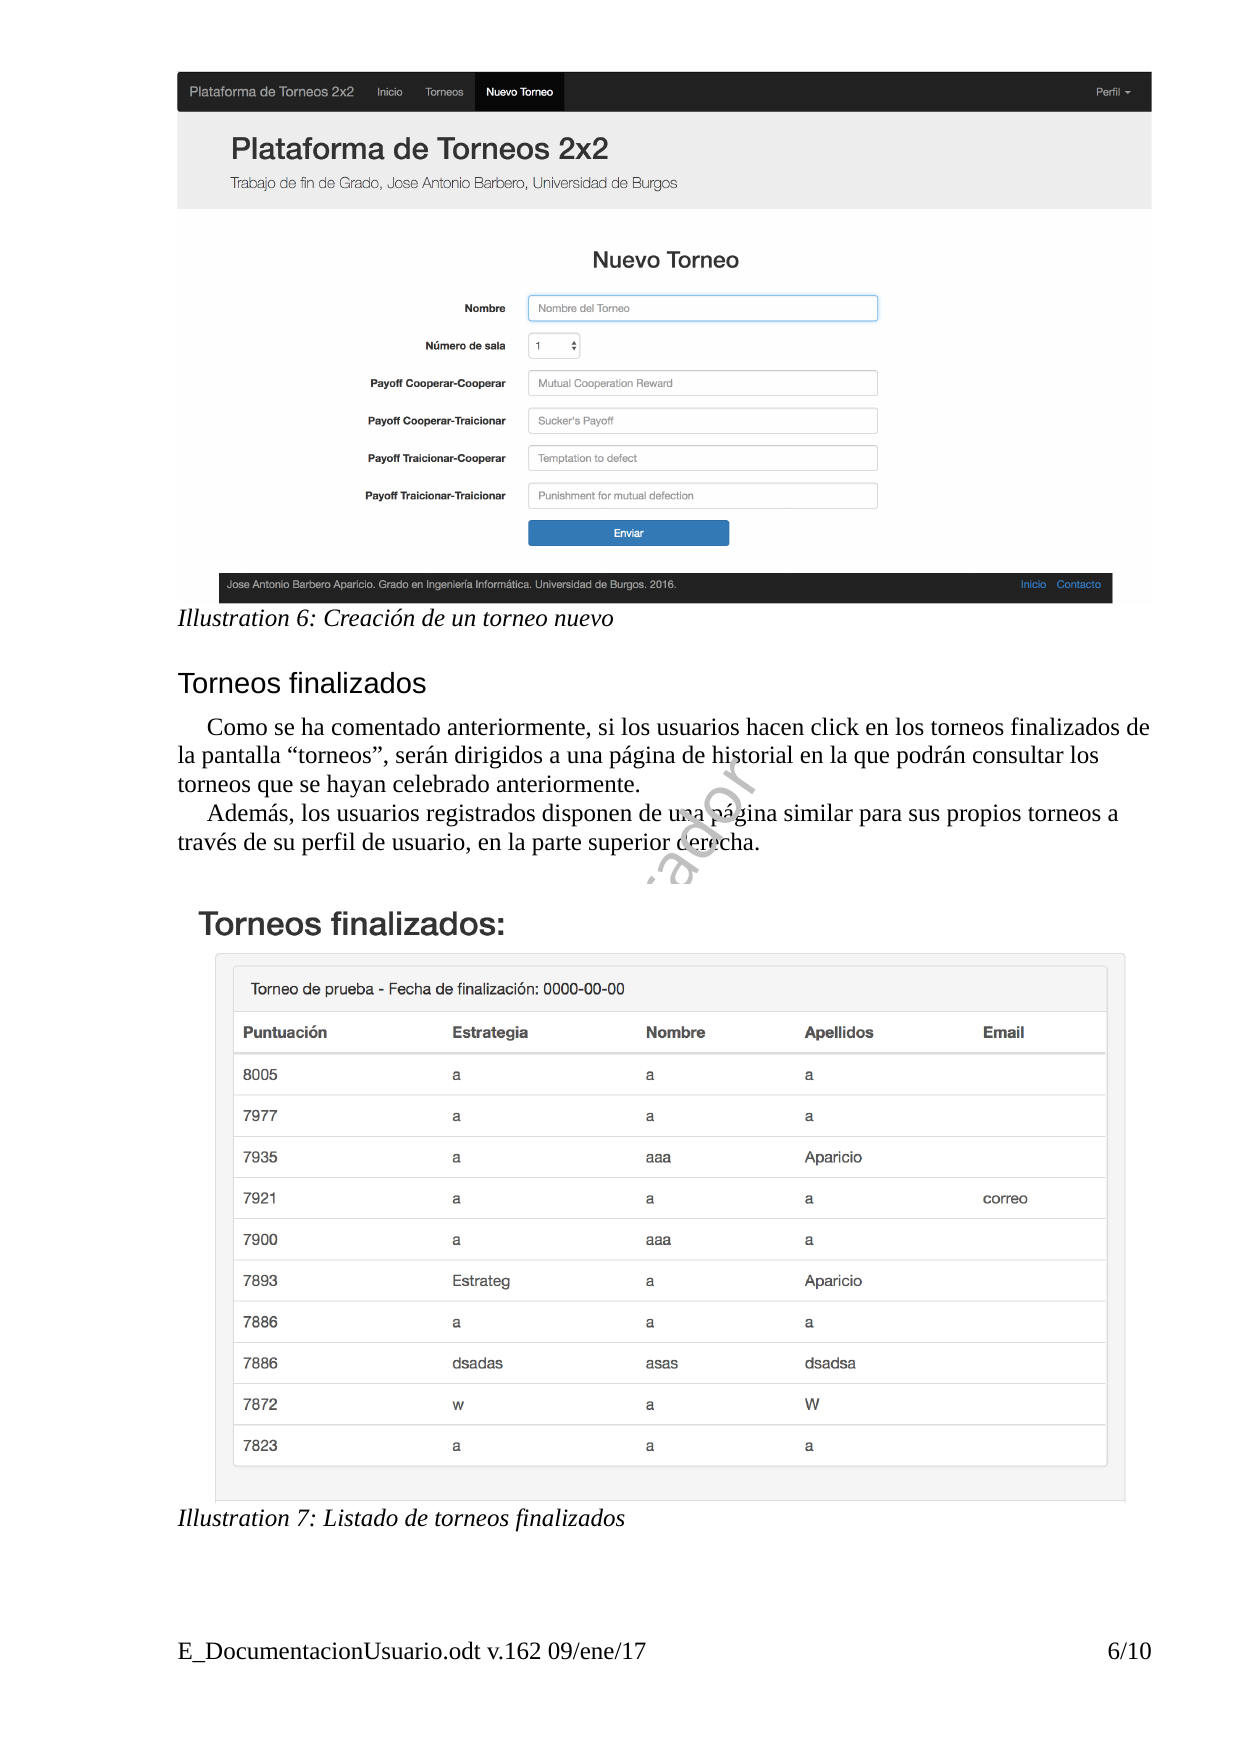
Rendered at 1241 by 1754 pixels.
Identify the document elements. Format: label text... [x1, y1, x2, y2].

subtitle [177, 59, 1152, 71]
text Illustration 7: Listado de torneos finalizados [177, 1503, 1152, 1532]
text Como se ha comentado anteriormente, si los usuarios hacen click en los torneos finalizados de la pantalla “torneos”, serán dirigidos a una página de historial en la que podrán consultar los torneos que se hayan celebrado anteriormente. [177, 712, 1152, 798]
picture [177, 71, 1152, 604]
text Illustration 6: Creación de un torneo nuevo [177, 604, 1152, 632]
subtitle Torneos finalizados [177, 632, 1152, 699]
picture [177, 896, 1152, 1503]
text Además, los usuarios registrados disponen de una página similar para sus propios torneos a través de su perfil de usuario, en la parte superior derecha. [177, 798, 1152, 855]
